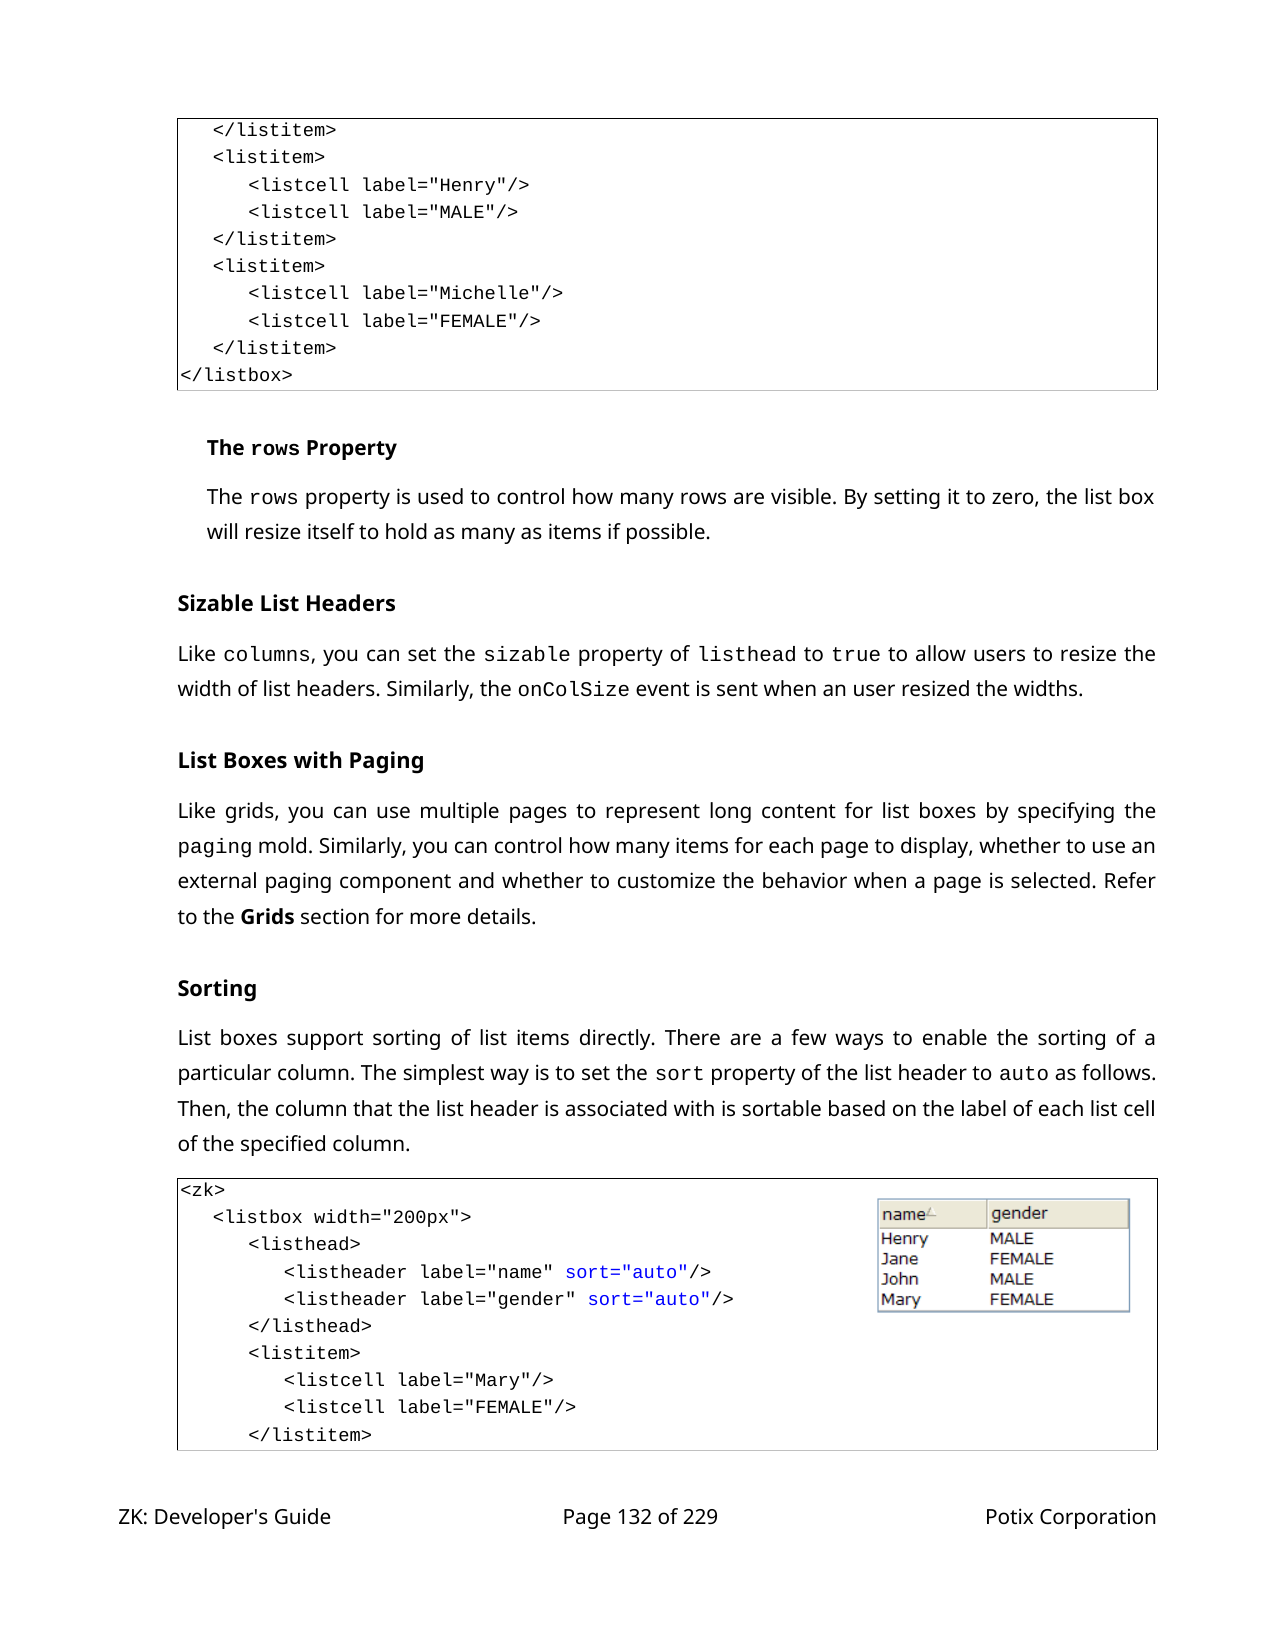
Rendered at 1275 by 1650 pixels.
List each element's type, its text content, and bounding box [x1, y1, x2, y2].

text [1134, 1205, 1157, 1229]
subtitle List Boxes with Paging [177, 745, 1157, 775]
text </listhead> [178, 1314, 1157, 1338]
text <listcell label="FEMALE"/> [178, 308, 1157, 333]
text <listcell label="Michelle"/> [178, 281, 1157, 306]
text List boxes support sorting of list items directly. There are a few ways to enable the sorting of a particular column. The simplest way is to set the sort property of the list header to auto as follows. Then, the column that the list header is associated with is sortable based on the label of each list cell of the specified column. [177, 1023, 1157, 1157]
text <listcell label="Henry"/> [178, 172, 1157, 197]
text <listheader label="gender" sort="auto"/> [178, 1287, 875, 1311]
text <listcell label="Mary"/> [178, 1368, 1157, 1392]
subtitle Sizable List Headers [177, 588, 1157, 618]
text <listheader label="name" sort="auto"/> [178, 1259, 875, 1284]
text The rows property is used to control how many rows are visible. By setting it to zero, the list box will resize itself to hold as many as items if possible. [207, 482, 1157, 546]
text <listbox width="200px"> [178, 1205, 875, 1229]
subtitle Sorting [177, 972, 1157, 1002]
text Like grids, you can use multiple pages to represent long content for list boxes by specifying the paging mold. Similarly, you can control how many items for each page to display, whether to use an external paging component and whether to customize the behavior when a page is selected. Refer to the Grids section for more details. [177, 796, 1157, 930]
picture [875, 1196, 1134, 1314]
text <listitem> [178, 145, 1157, 169]
text [1134, 1232, 1157, 1257]
text <listcell label="FEMALE"/> [178, 1395, 1157, 1420]
text <listitem> [178, 254, 1157, 278]
text <listitem> [178, 1341, 1157, 1365]
subtitle The rows Property [207, 433, 1157, 461]
text Like columns, you can set the sizable property of listhead to true to allow users to resize the width of list headers. Similarly, the onColSize event is sent when an user resized the widths. [177, 639, 1157, 703]
text </listitem> [178, 1423, 1157, 1450]
text </listitem> [178, 119, 1157, 142]
text </listitem> [178, 227, 1157, 251]
text <listhead> [178, 1232, 875, 1257]
text <listcell label="MALE"/> [178, 200, 1157, 224]
text <zk> [178, 1179, 1157, 1202]
text </listbox> [178, 363, 1157, 390]
text </listitem> [178, 336, 1157, 360]
